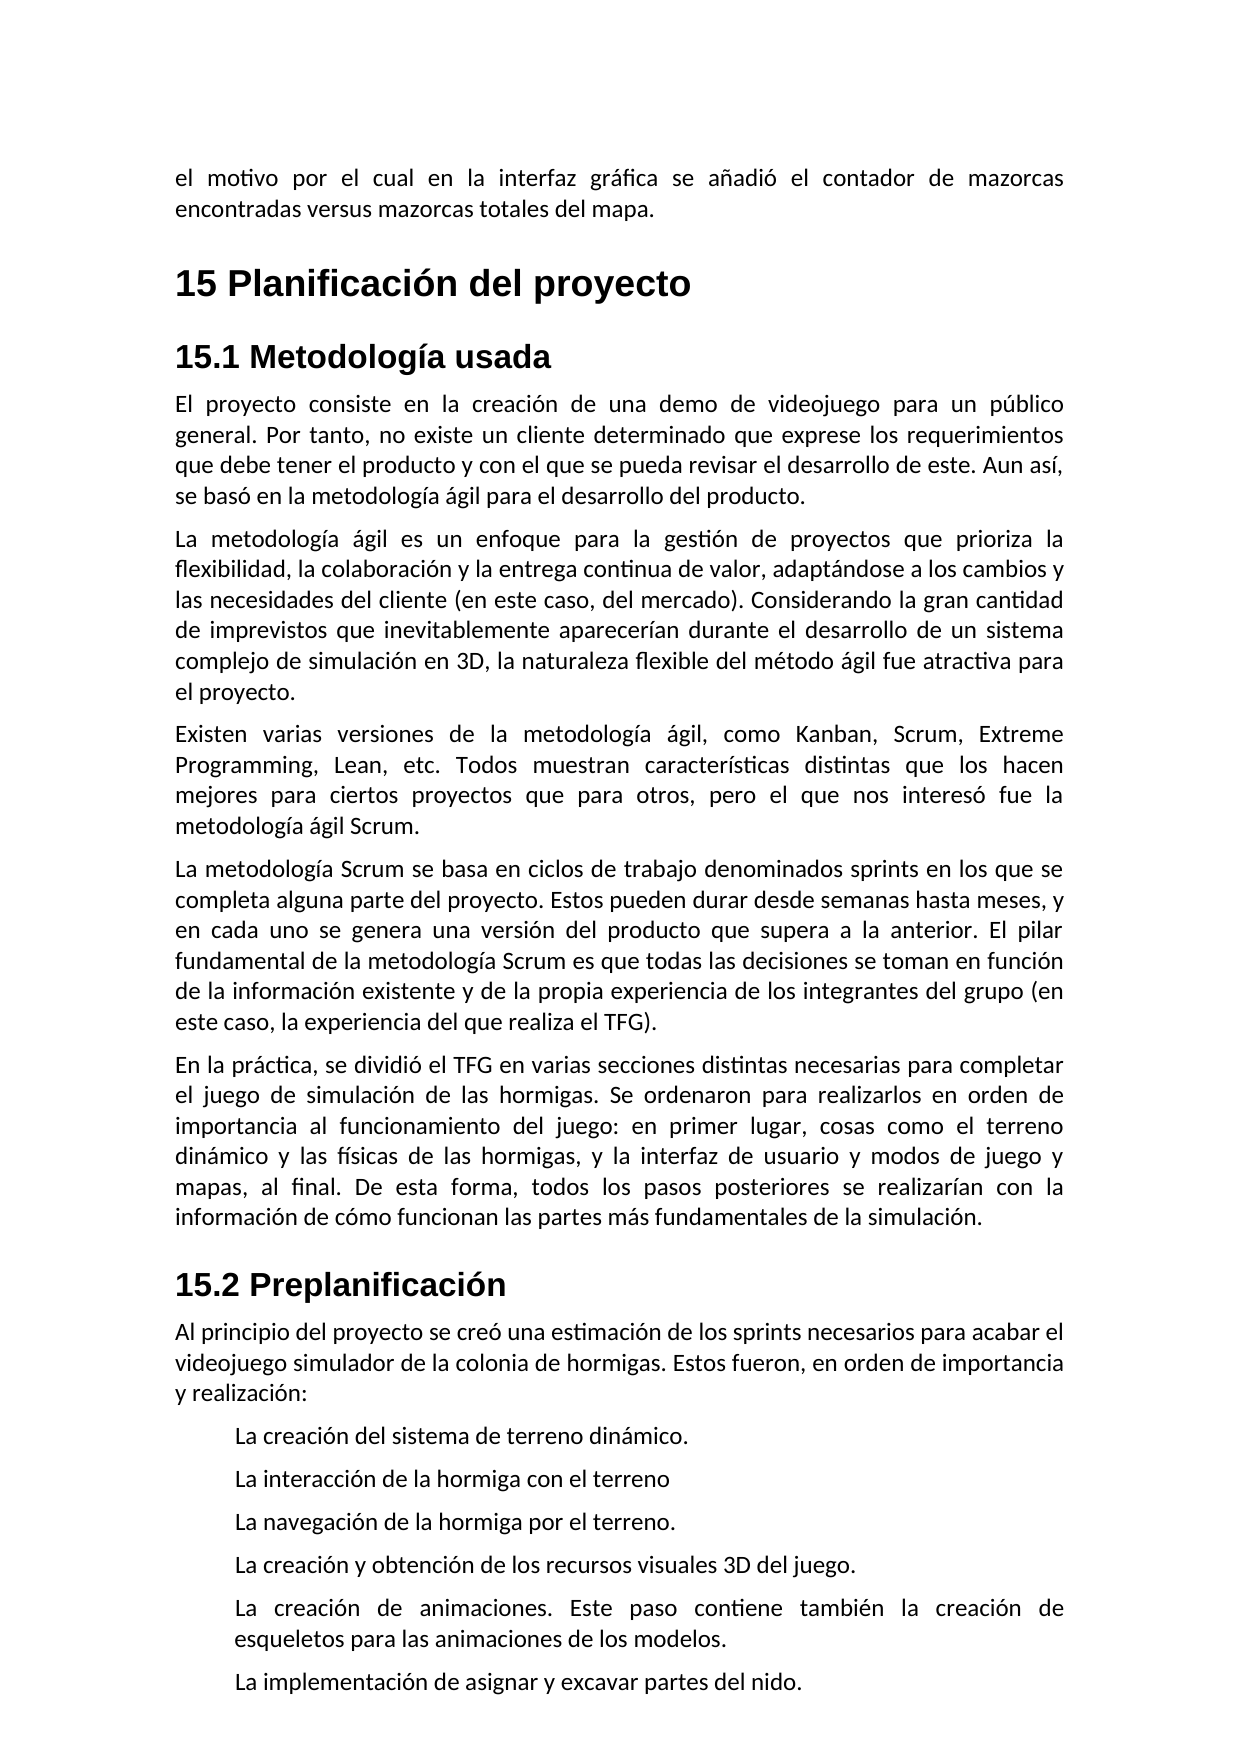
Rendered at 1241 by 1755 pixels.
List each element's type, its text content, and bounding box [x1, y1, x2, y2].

subtitle Preplanificación [175, 1265, 1065, 1304]
text El proyecto consiste en la creación de una demo de videojuego para un público general. Por tanto, no existe un cliente determinado que exprese los requerimientos que debe tener el producto y con el que se pueda revisar el desarrollo de este. Aun así, se basó en la metodología ágil para el desarrollo del producto. [175, 388, 1065, 511]
text el motivo por el cual en la interfaz gráfica se añadió el contador de mazorcas encontradas versus mazorcas totales del mapa. [175, 162, 1065, 223]
text La metodología ágil es un enfoque para la gestión de proyectos que prioriza la flexibilidad, la colaboración y la entrega continua de valor, adaptándose a los cambios y las necesidades del cliente (en este caso, del mercado). Considerando la gran cantidad de imprevistos que inevitablemente aparecerían durante el desarrollo de un sistema complejo de simulación en 3D, la naturaleza flexible del método ágil fue atractiva para el proyecto. [175, 523, 1065, 706]
text Al principio del proyecto se creó una estimación de los sprints necesarios para acabar el videojuego simulador de la colonia de hormigas. Estos fueron, en orden de importancia y realización: [175, 1316, 1065, 1408]
list La creación del sistema de terreno dinámico. [204, 1420, 1065, 1451]
list La creación de animaciones. Este paso contiene también la creación de esqueletos para las animaciones de los modelos. [204, 1592, 1065, 1653]
list La navegación de la hormiga por el terreno. [204, 1506, 1065, 1537]
text En la práctica, se dividió el TFG en varias secciones distintas necesarias para completar el juego de simulación de las hormigas. Se ordenaron para realizarlos en orden de importancia al funcionamiento del juego: en primer lugar, cosas como el terreno dinámico y las físicas de las hormigas, y la interfaz de usuario y modos de juego y mapas, al final. De esta forma, todos los pasos posteriores se realizarían con la información de cómo funcionan las partes más fundamentales de la simulación. [175, 1049, 1065, 1232]
text La metodología Scrum se basa en ciclos de trabajo denominados sprints en los que se completa alguna parte del proyecto. Estos pueden durar desde semanas hasta meses, y en cada uno se genera una versión del producto que supera a la anterior. El pilar fundamental de la metodología Scrum es que todas las decisiones se toman en función de la información existente y de la propia experiencia de los integrantes del grupo (en este caso, la experiencia del que realiza el TFG). [175, 853, 1065, 1036]
subtitle Metodología usada [175, 337, 1065, 376]
text Existen varias versiones de la metodología ágil, como Kanban, Scrum, Extreme Programming, Lean, etc. Todos muestran características distintas que los hacen mejores para ciertos proyectos que para otros, pero el que nos interesó fue la metodología ágil Scrum. [175, 719, 1065, 841]
list La interacción de la hormiga con el terreno [204, 1463, 1065, 1494]
list La implementación de asignar y excavar partes del nido. [204, 1666, 1065, 1696]
subtitle Planificación del proyecto [175, 261, 1065, 304]
list La creación y obtención de los recursos visuales 3D del juego. [204, 1549, 1065, 1580]
